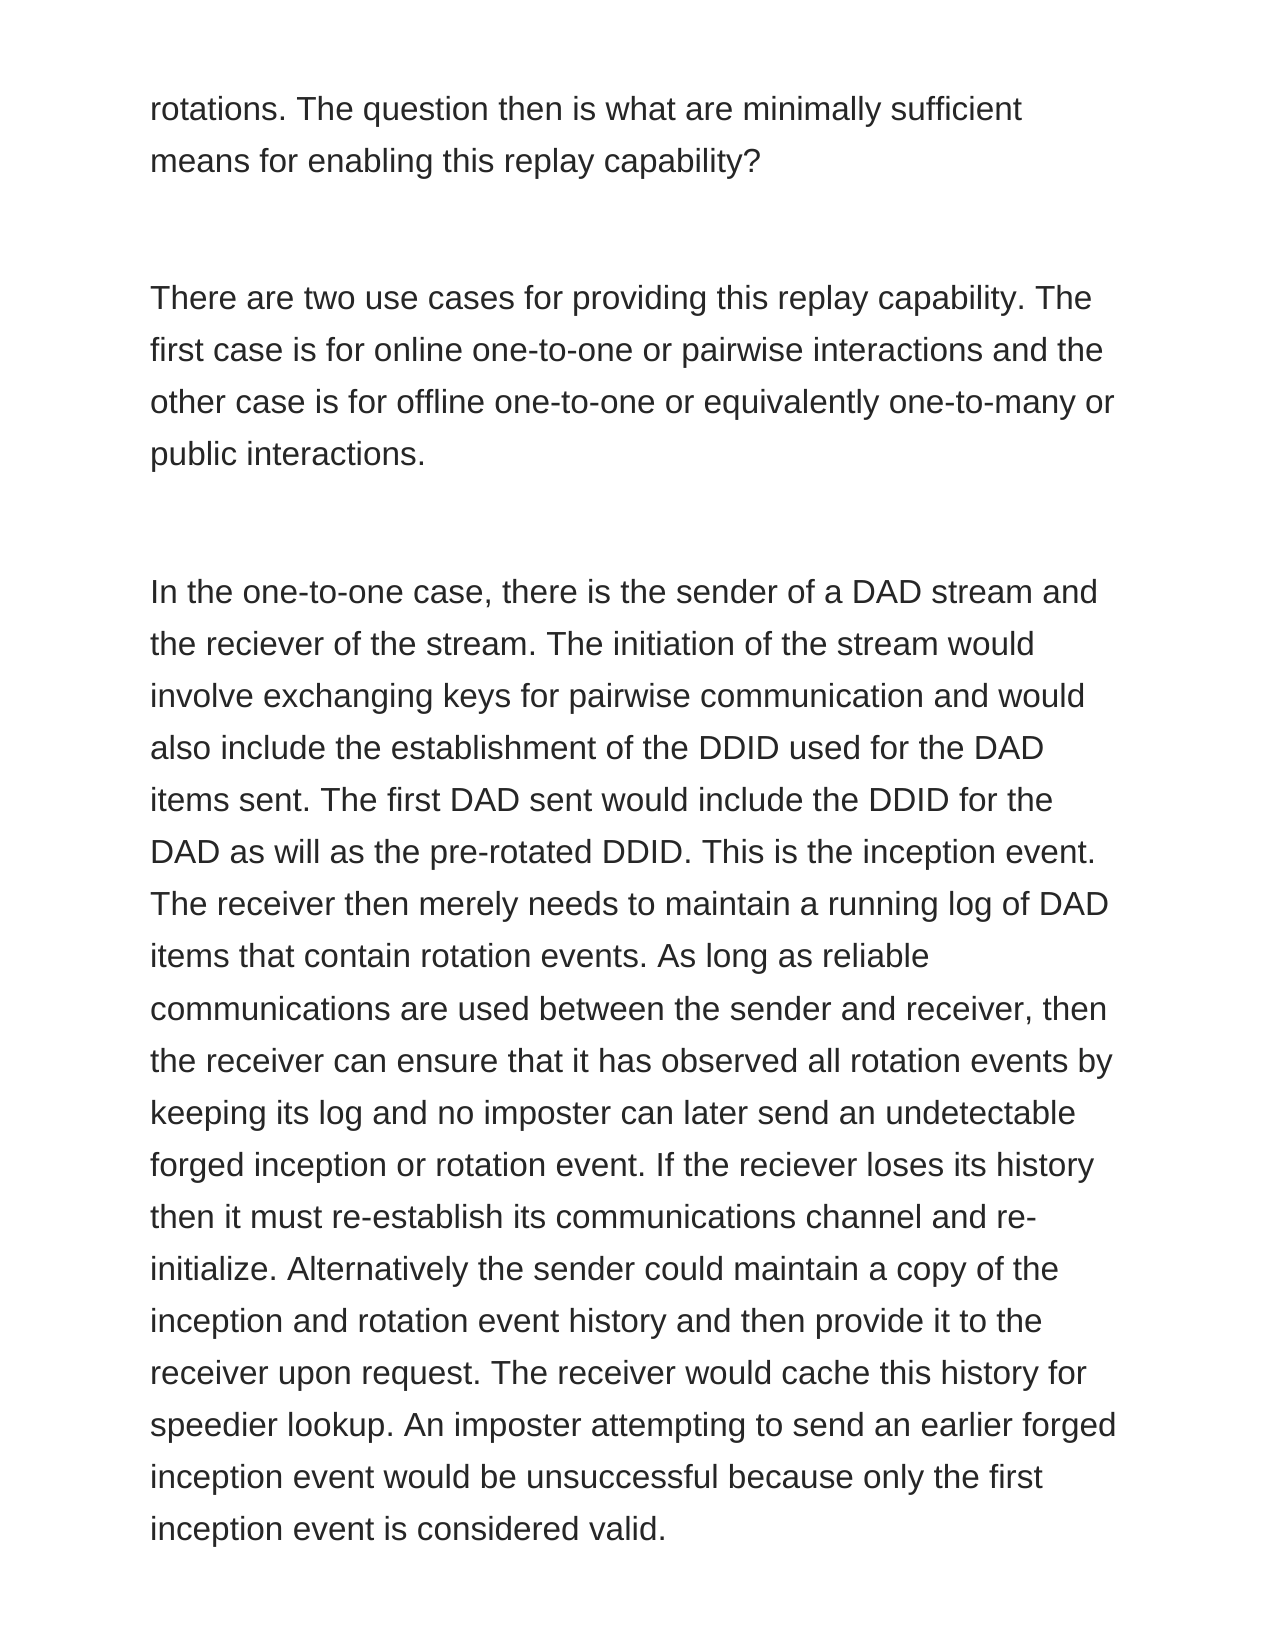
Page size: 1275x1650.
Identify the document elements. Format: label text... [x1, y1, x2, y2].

text There are two use cases for providing this replay capability. The first case is for online one-to-one or pairwise interactions and the other case is for offline one-to-one or equivalently one-to-many or public interactions. [150, 264, 1125, 473]
text rotations. The question then is what are minimally sufficient means for enabling this replay capability? [150, 75, 1125, 179]
text In the one-to-one case, there is the sender of a DAD stream and the reciever of the stream. The initiation of the stream would involve exchanging keys for pairwise communication and would also include the establishment of the DDID used for the DAD items sent. The first DAD sent would include the DDID for the DAD as will as the pre-rotated DDID. This is the inception event. The receiver then merely needs to maintain a running log of DAD items that contain rotation events. As long as reliable communications are used between the sender and receiver, then the receiver can ensure that it has observed all rotation events by keeping its log and no imposter can later send an undetectable forged inception or rotation event. If the reciever loses its history then it must re-establish its communications channel and re-initialize. Alternatively the sender could maintain a copy of the inception and rotation event history and then provide it to the receiver upon request. The receiver would cache this history for speedier lookup. An imposter attempting to send an earlier forged inception event would be unsuccessful because only the first inception event is considered valid. [150, 558, 1125, 1548]
